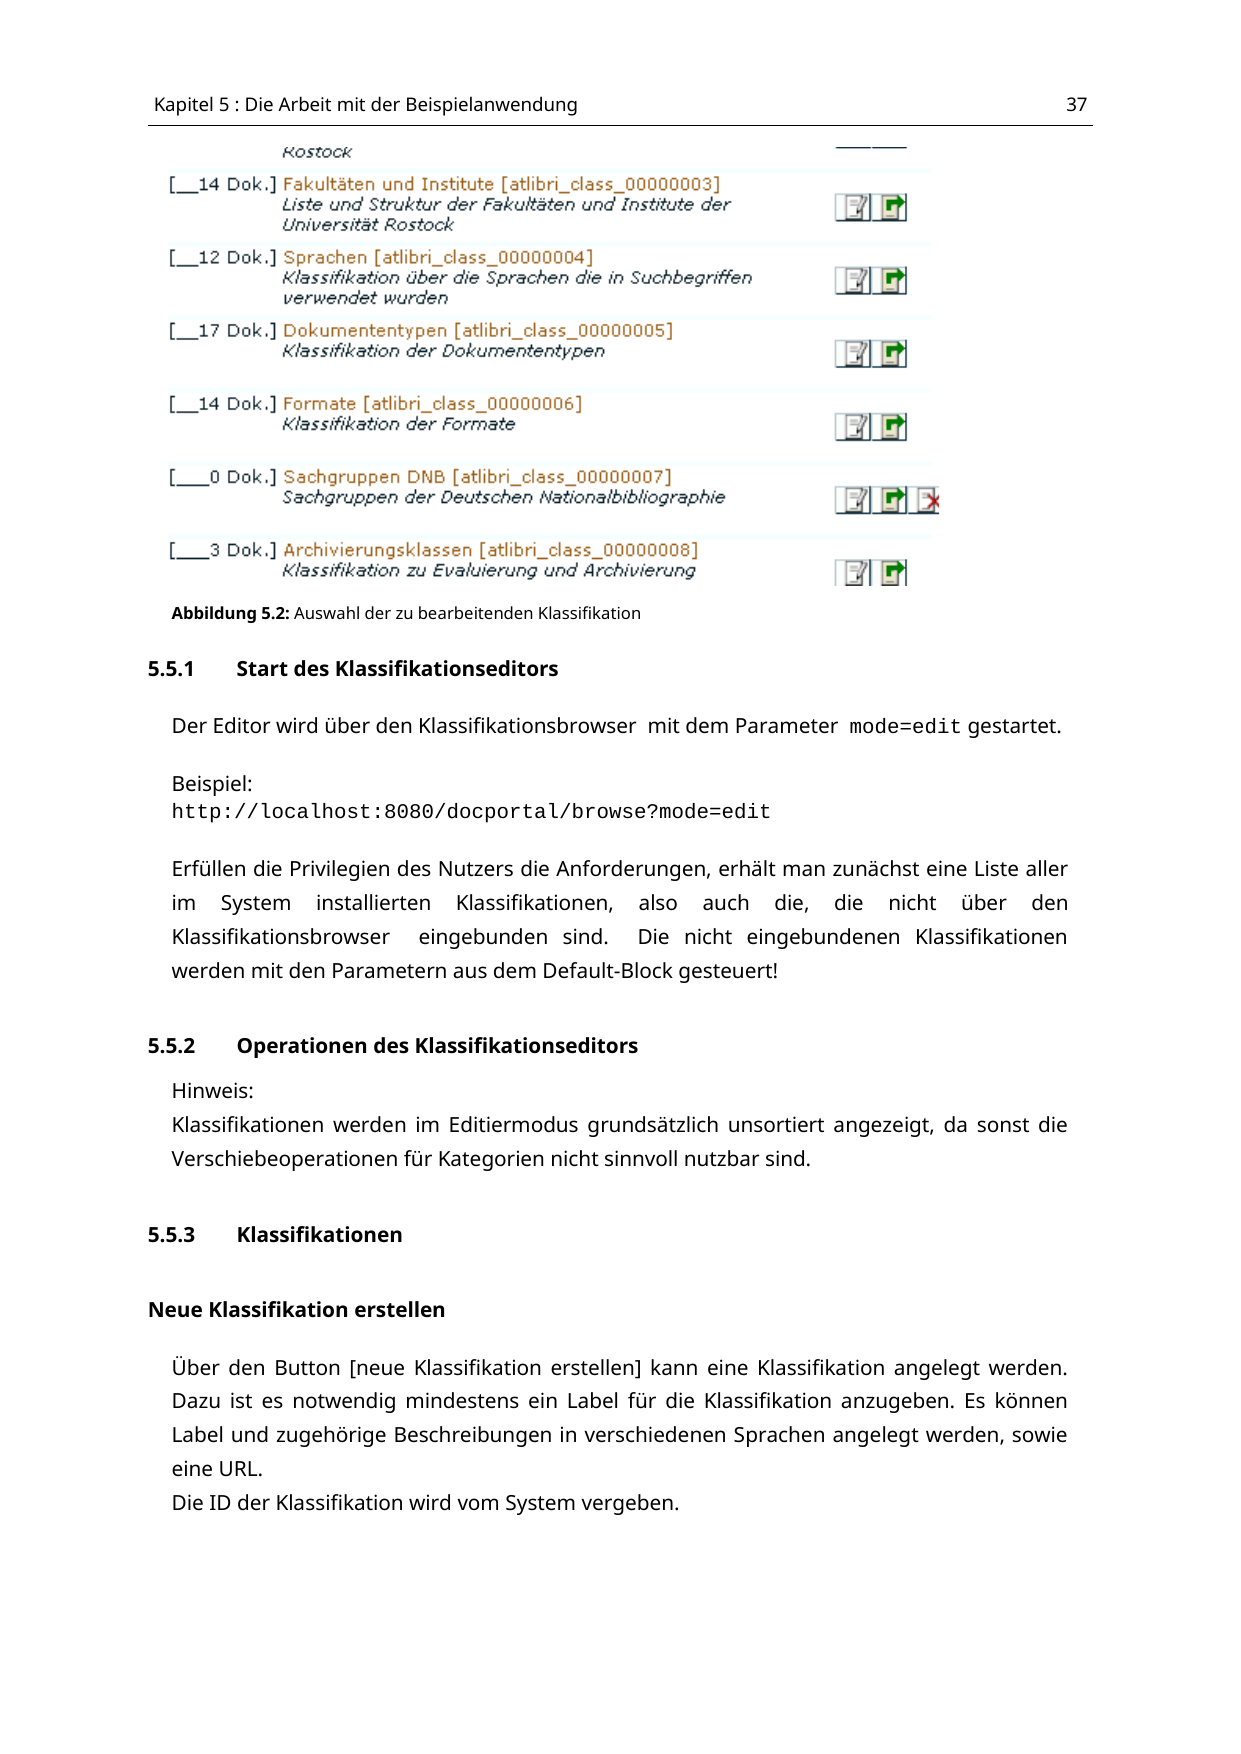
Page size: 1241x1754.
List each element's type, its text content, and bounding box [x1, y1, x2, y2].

subtitle Klassifikationen [148, 1220, 1092, 1248]
subtitle Neue Klassifikation erstellen [148, 1295, 1092, 1323]
text Beispiel: http://localhost:8080/docportal/browse?mode=edit [171, 769, 1069, 825]
text Der Editor wird über den Klassifikationsbrowser mit dem Parameter mode=edit gestartet. [171, 711, 1069, 739]
subtitle Operationen des Klassifikationseditors [148, 1031, 1092, 1059]
text Abbildung 5.2: Auswahl der zu bearbeitenden Klassifikation [171, 586, 916, 624]
text Hinweis: Klassifikationen werden im Editiermodus grundsätzlich unsortiert angezeigt, da sonst die Verschiebeoperationen für Kategorien nicht sinnvoll nutzbar sind. [171, 1077, 1069, 1173]
text Erfüllen die Privilegien des Nutzers die Anforderungen, erhält man zunächst eine Liste aller im System installierten Klassifikationen, also auch die, die nicht über den Klassifikationsbrowser eingebunden sind. Die nicht eingebundenen Klassifikationen werden mit den Parametern aus dem Default-Block gesteuert! [171, 854, 1069, 984]
text Über den Button [neue Klassifikation erstellen] kann eine Klassifikation angelegt werden. Dazu ist es notwendig mindestens ein Label für die Klassifikation anzugeben. Es können Label und zugehörige Beschreibungen in verschiedenen Sprachen angelegt werden, sowie eine URL. Die ID der Klassifikation wird vom System vergeben. [171, 1353, 1069, 1516]
subtitle Start des Klassifikationseditors [148, 148, 1092, 682]
